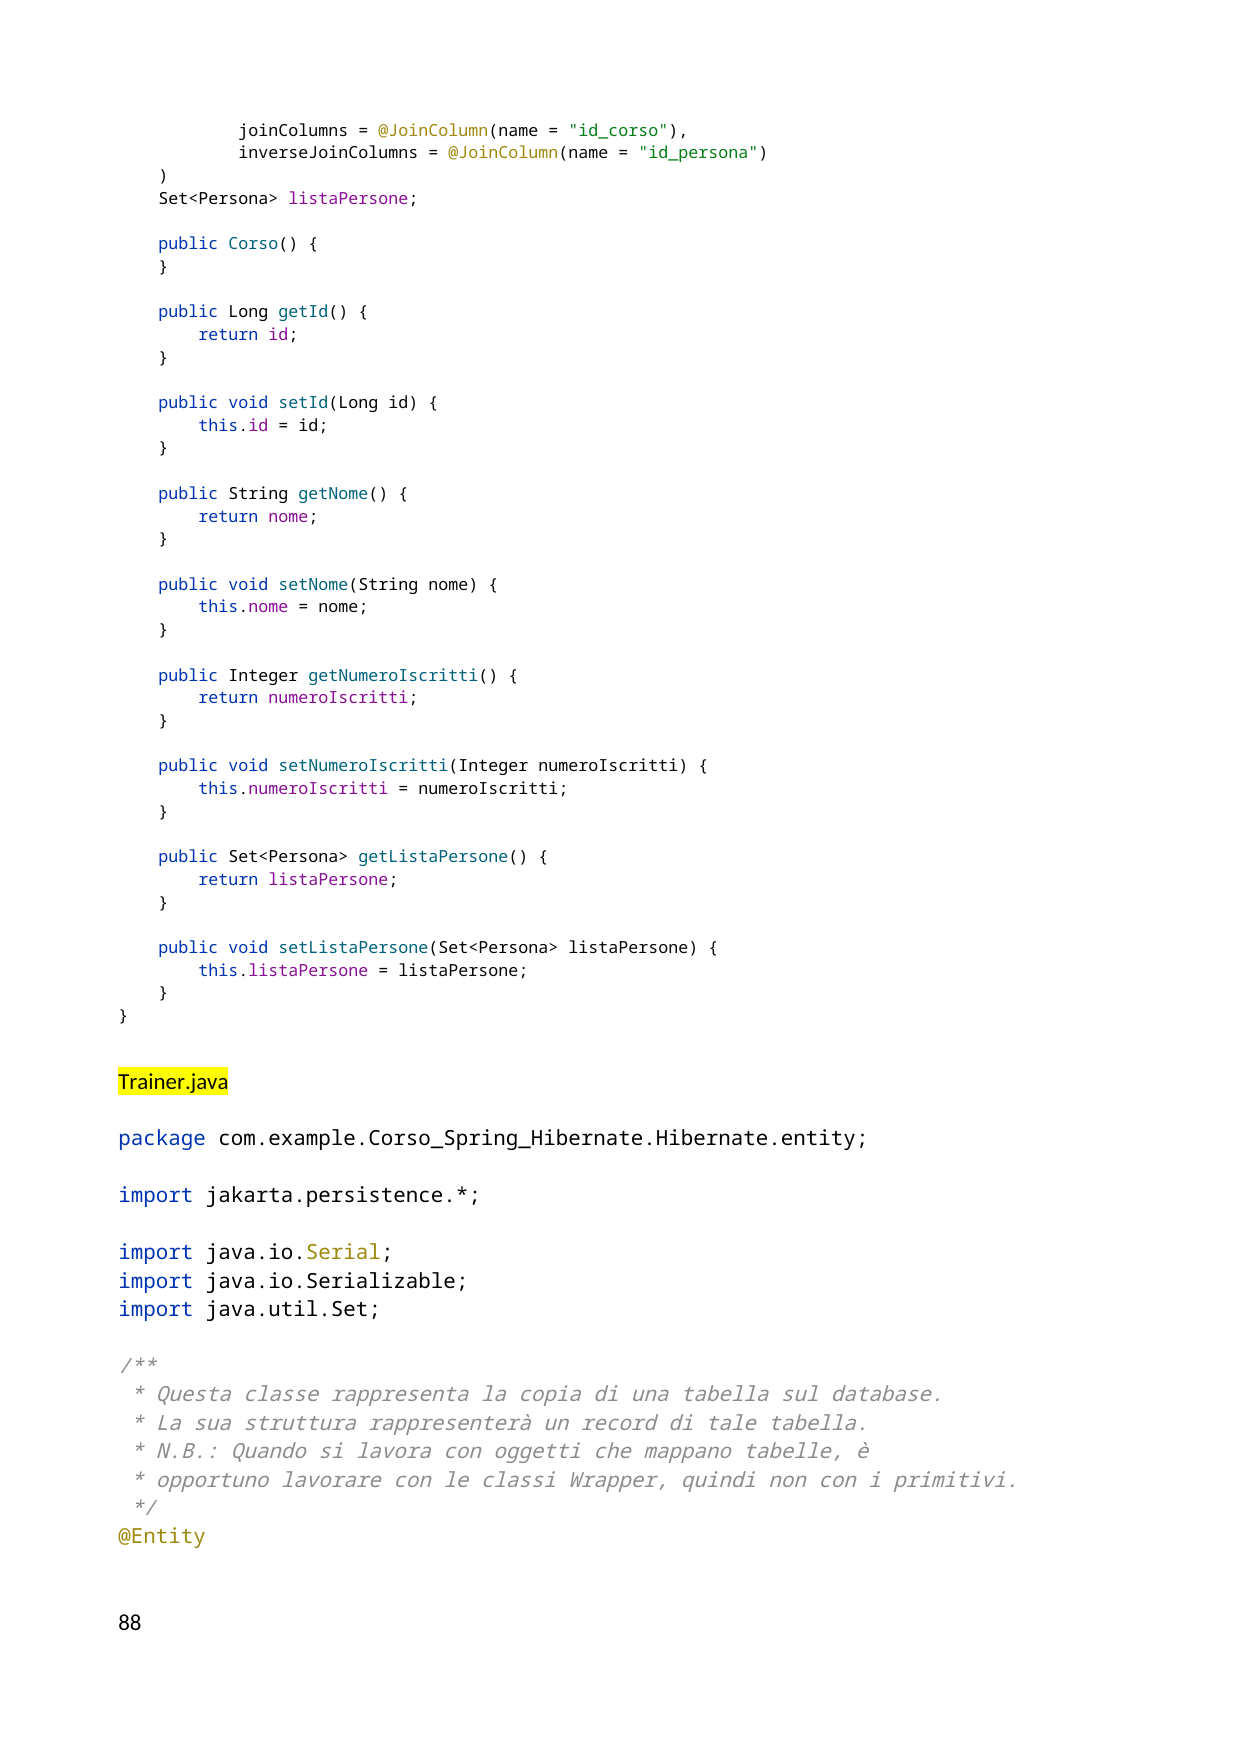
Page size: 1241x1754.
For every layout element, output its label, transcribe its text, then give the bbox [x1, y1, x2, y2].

picture [339, 669, 343, 681]
text Trainer.java [118, 1067, 1122, 1095]
picture [329, 487, 333, 499]
picture [309, 578, 313, 590]
text joinColumns = @JoinColumn(name = "id_corso"), inverseJoinColumns = @JoinColumn(name = "id_persona") ) Set<Persona> listaPersone; public Corso() { } public Long getId() { return id; } public void setId(Long id) { this.id = id; } public String getNome() { return nome; } public void setNome(String nome) { this.nome = nome; } public Integer getNumeroIscritti() { return numeroIscritti; } public void setNumeroIscritti(Integer numeroIscritti) { this.numeroIscritti = numeroIscritti; } public Set<Persona> getListaPersone() { return listaPersone; } public void setListaPersone(Set<Persona> listaPersone) { this.listaPersone = listaPersone; } } [118, 118, 1122, 1026]
picture [309, 759, 313, 771]
text package com.example.Corso_Spring_Hibernate.Hibernate.entity; import jakarta.persistence.*; import java.io.Serial; import java.io.Serializable; import java.util.Set; /** * Questa classe rappresenta la copia di una tabella sul database. * La sua struttura rappresenterà un record di tale tabella. * N.B.: Quando si lavora con oggetti che mappano tabelle, è * opportuno lavorare con le classi Wrapper, quindi non con i primitivi. */ @Entity [118, 1123, 1122, 1550]
